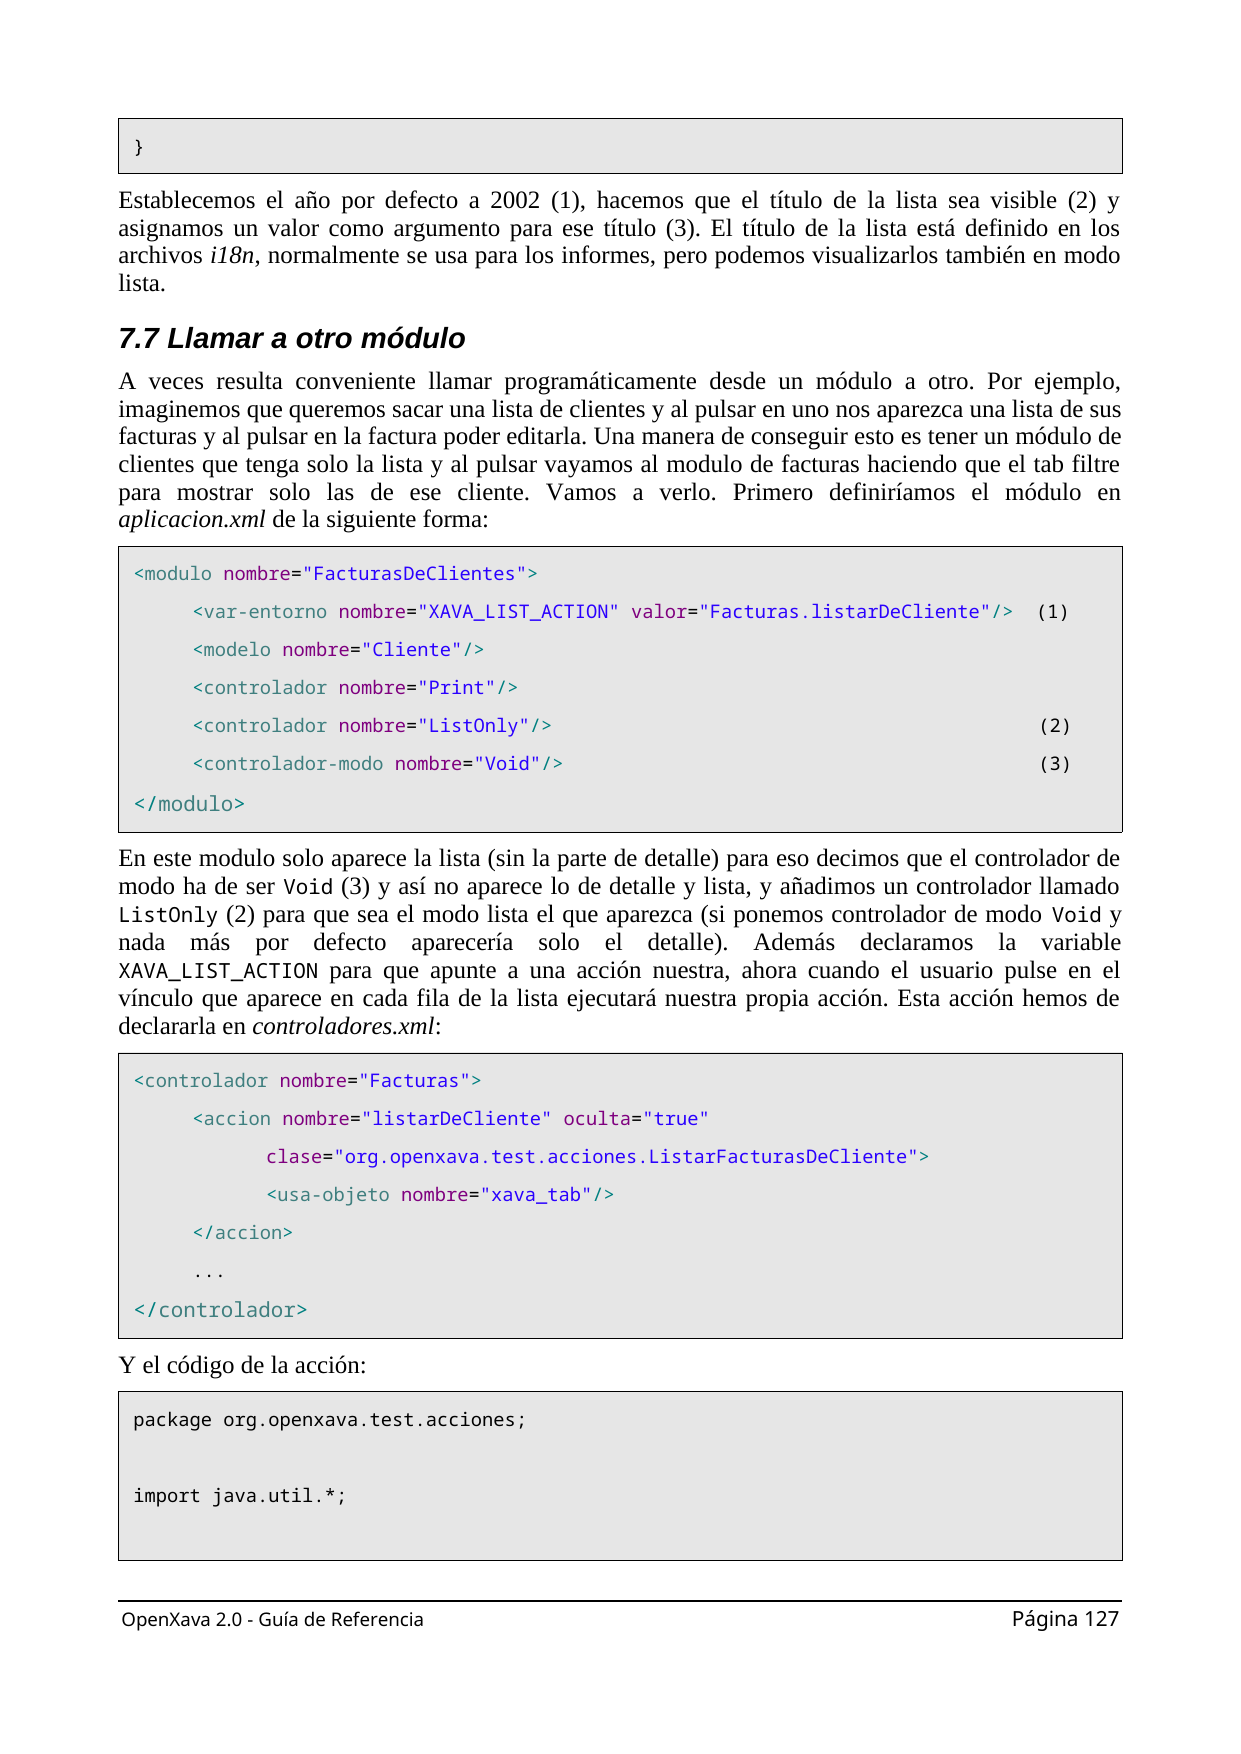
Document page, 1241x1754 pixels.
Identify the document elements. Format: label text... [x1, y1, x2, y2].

text <controlador-modo nombre="Void"/> (3) [119, 736, 1122, 774]
text Establecemos el año por defecto a 2002 (1), hacemos que el título de la lista sea visible (2) y asignamos un valor como argumento para ese título (3). El título de la lista está definido en los archivos i18n, normalmente se usa para los informes, pero podemos visualizarlos también en modo lista. [118, 186, 1122, 297]
text A veces resulta conveniente llamar programáticamente desde un módulo a otro. Por ejemplo, imaginemos que queremos sacar una lista de clientes y al pulsar en uno nos aparezca una lista de sus facturas y al pulsar en la factura poder editarla. Una manera de conseguir esto es tener un módulo de clientes que tenga solo la lista y al pulsar vayamos al modulo de facturas haciendo que el tab filtre para mostrar solo las de ese cliente. Vamos a verlo. Primero definiríamos el módulo en aplicacion.xml de la siguiente forma: [118, 367, 1122, 533]
text <controlador nombre="Facturas"> [119, 1054, 1122, 1090]
text <usa-objeto nombre="xava_tab"/> [119, 1166, 1122, 1204]
text <controlador nombre="ListOnly"/> (2) [119, 698, 1122, 736]
text clase="org.openxava.test.acciones.ListarFacturasDeCliente"> [119, 1128, 1122, 1166]
text </controlador> [119, 1281, 1122, 1338]
text <var-entorno nombre="XAVA_LIST_ACTION" valor="Facturas.listarDeCliente"/> (1) [119, 584, 1122, 622]
text <controlador nombre="Print"/> [119, 660, 1122, 698]
text } [119, 119, 1122, 173]
text <modulo nombre="FacturasDeClientes"> [119, 547, 1122, 584]
text </accion> [119, 1204, 1122, 1242]
text En este modulo solo aparece la lista (sin la parte de detalle) para eso decimos que el controlador de modo ha de ser Void (3) y así no aparece lo de detalle y lista, y añadimos un controlador llamado ListOnly (2) para que sea el modo lista el que aparezca (si ponemos controlador de modo Void y nada más por defecto aparecería solo el detalle). Además declaramos la variable XAVA_LIST_ACTION para que apunte a una acción nuestra, ahora cuando el usuario pulse en el vínculo que aparece en cada fila de la lista ejecutará nuestra propia acción. Esta acción hemos de declararla en controladores.xml: [118, 844, 1122, 1040]
text <modelo nombre="Cliente"/> [119, 622, 1122, 660]
text <accion nombre="listarDeCliente" oculta="true" [119, 1090, 1122, 1128]
text </modulo> [119, 774, 1122, 832]
text Y el código de la acción: [118, 1351, 1122, 1379]
text package org.openxava.test.acciones; [119, 1392, 1122, 1429]
text import java.util.*; [119, 1467, 1122, 1505]
text ... [119, 1242, 1122, 1281]
subtitle Llamar a otro módulo [118, 322, 1122, 354]
